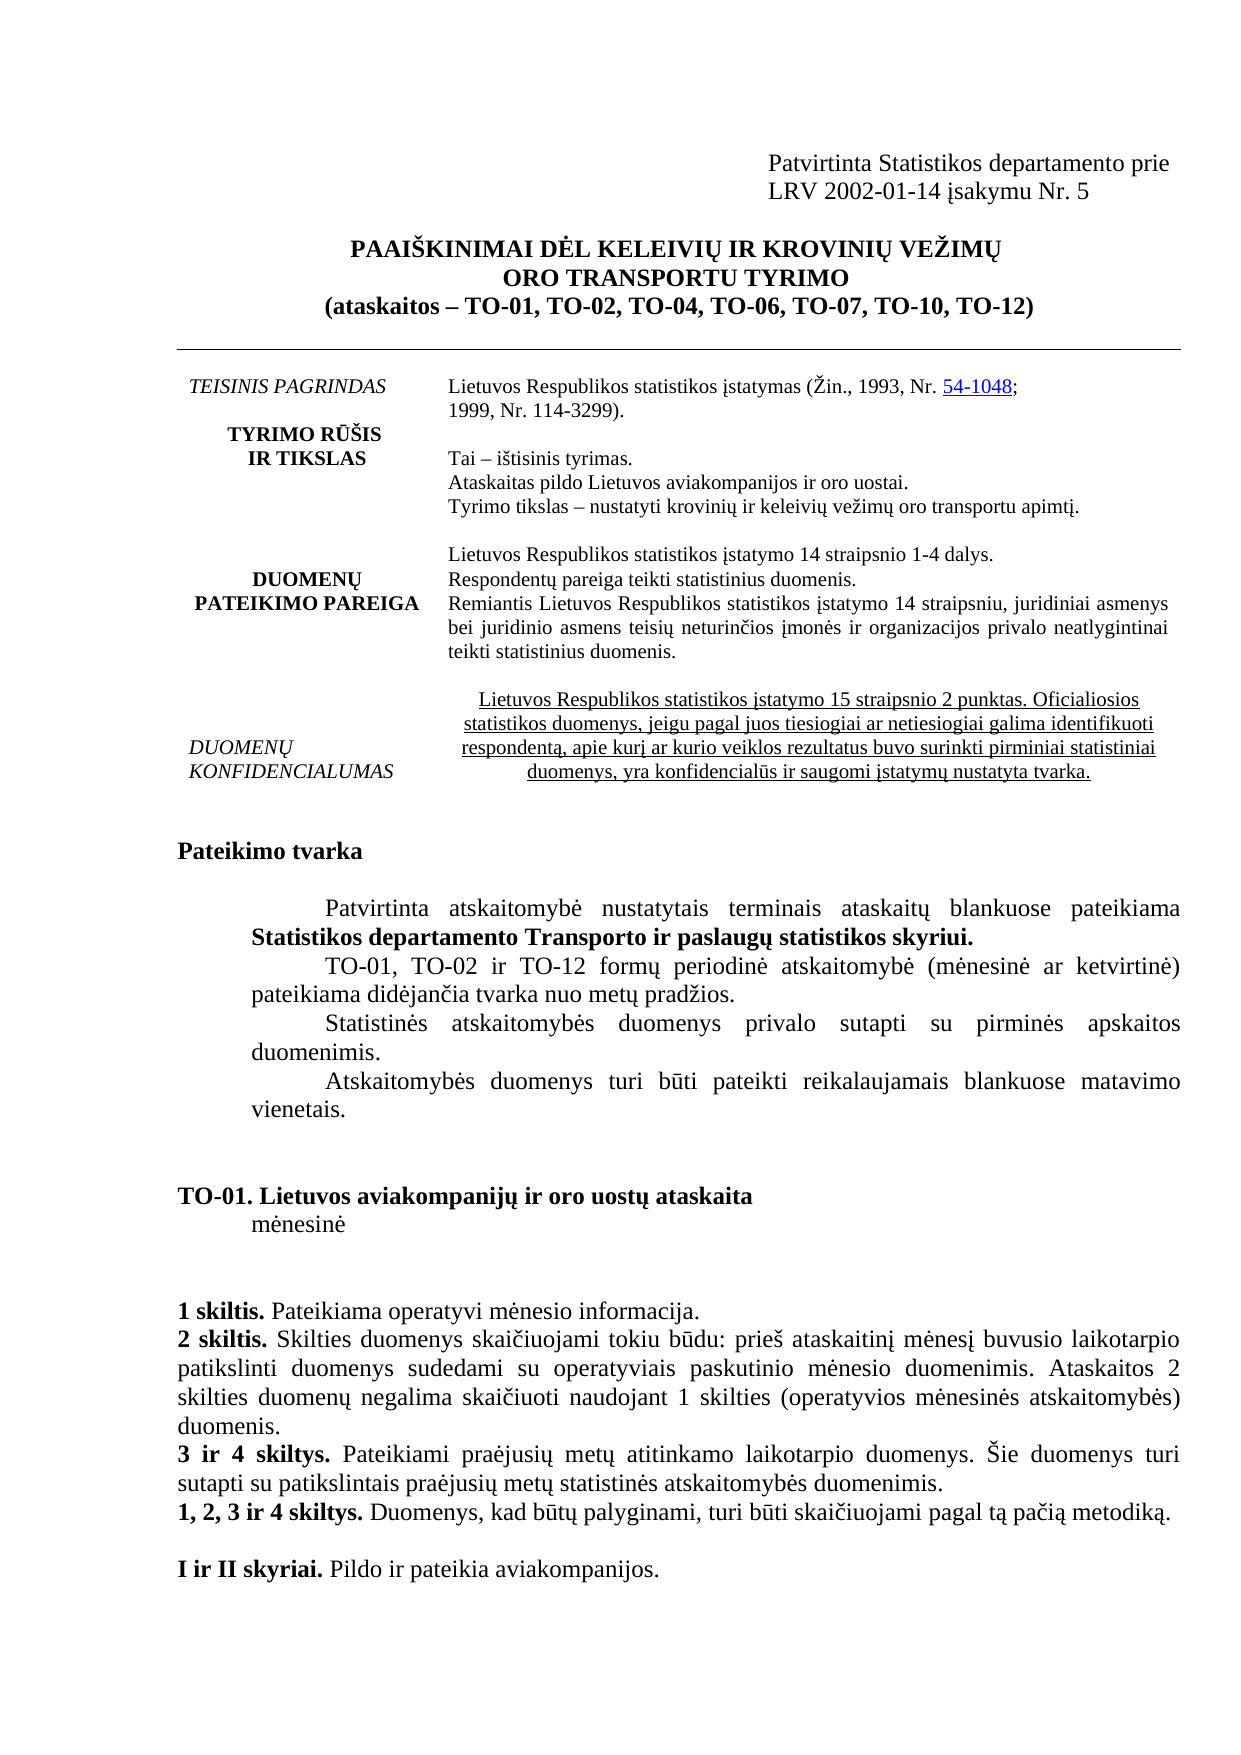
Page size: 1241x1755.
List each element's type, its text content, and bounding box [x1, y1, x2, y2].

table_header Lietuvos Respublikos statistikos įstatymas (Žin., 1993, Nr. 54-1048; 1999, Nr. 114-3299). Tai – ištisinis tyrimas. Ataskaitas pildo Lietuvos aviakompanijos ir oro uostai. Tyrimo tikslas – nustatyti krovinių ir keleivių vežimų oro transportu apimtį. Lietuvos Respublikos statistikos įstatymo 14 straipsnio 1-4 dalys. Respondentų pareiga teikti statistinius duomenis. Remiantis Lietuvos Respublikos statistikos įstatymo 14 straipsniu, juridiniai asmenys bei juridinio asmens teisių neturinčios įmonės ir organizacijos privalo neatlygintinai teikti statistinius duomenis. Lietuvos Respublikos statistikos įstatymo 15 straipsnio 2 punktas. Oficialiosios statistikos duomenys, jeigu pagal juos tiesiogiai ar netiesiogiai galima identifikuoti respondentą, apie kurį ar kurio veiklos rezultatus buvo surinkti pirminiai statistiniai duomenys, yra konfidencialūs ir saugomi įstatymų nustatyta tvarka. [437, 350, 1181, 807]
text (ataskaitos – TO-01, TO-02, TO-04, TO-06, TO-07, TO-10, TO-12) [177, 291, 1181, 320]
text 1 skiltis. Pateikiama operatyvi mėnesio informacija. [177, 1296, 1181, 1324]
text Patvirtinta Statistikos departamento prie LRV 2002-01-14 įsakymu Nr. 5 [768, 148, 1181, 205]
text Pateikimo tvarka [177, 836, 1181, 864]
text 1, 2, 3 ir 4 skiltys. Duomenys, kad būtų palyginami, turi būti skaičiuojami pagal tą pačią metodiką. [177, 1497, 1181, 1526]
text I ir II skyriai. Pildo ir pateikia aviakompanijos. [177, 1554, 1181, 1583]
text PAAIŠKINIMAI DĖL KELEIVIŲ IR KROVINIŲ VEŽIMŲ [177, 234, 1181, 263]
table_header TEISINIS PAGRINDAS TYRIMO RŪŠIS IR TIKSLAS DUOMENŲ PATEIKIMO PAREIGA DUOMENŲ KONFIDENCIALUMAS [177, 350, 437, 807]
text 3 ir 4 skiltys. Pateikiami praėjusių metų atitinkamo laikotarpio duomenys. Šie duomenys turi sutapti su patikslintais praėjusių metų statistinės atskaitomybės duomenimis. [177, 1439, 1181, 1497]
text TO-01. Lietuvos aviakompanijų ir oro uostų ataskaita [177, 1181, 1181, 1209]
text Statistinės atskaitomybės duomenys privalo sutapti su pirminės apskaitos duomenimis. [251, 1008, 1181, 1066]
text TO-01, TO-02 ir TO-12 formų periodinė atskaitomybė (mėnesinė ar ketvirtinė) pateikiama didėjančia tvarka nuo metų pradžios. [251, 951, 1181, 1008]
text ORO TRANSPORTU TYRIMO [177, 263, 1181, 291]
text Atskaitomybės duomenys turi būti pateikti reikalaujamais blankuose matavimo vienetais. [251, 1066, 1181, 1123]
text 2 skiltis. Skilties duomenys skaičiuojami tokiu būdu: prieš ataskaitinį mėnesį buvusio laikotarpio patikslinti duomenys sudedami su operatyviais paskutinio mėnesio duomenimis. Ataskaitos 2 skilties duomenų negalima skaičiuoti naudojant 1 skilties (operatyvios mėnesinės atskaitomybės) duomenis. [177, 1324, 1181, 1439]
text mėnesinė [177, 1209, 1181, 1238]
text Patvirtinta atskaitomybė nustatytais terminais ataskaitų blankuose pateikiama Statistikos departamento Transporto ir paslaugų statistikos skyriui. [251, 893, 1181, 951]
